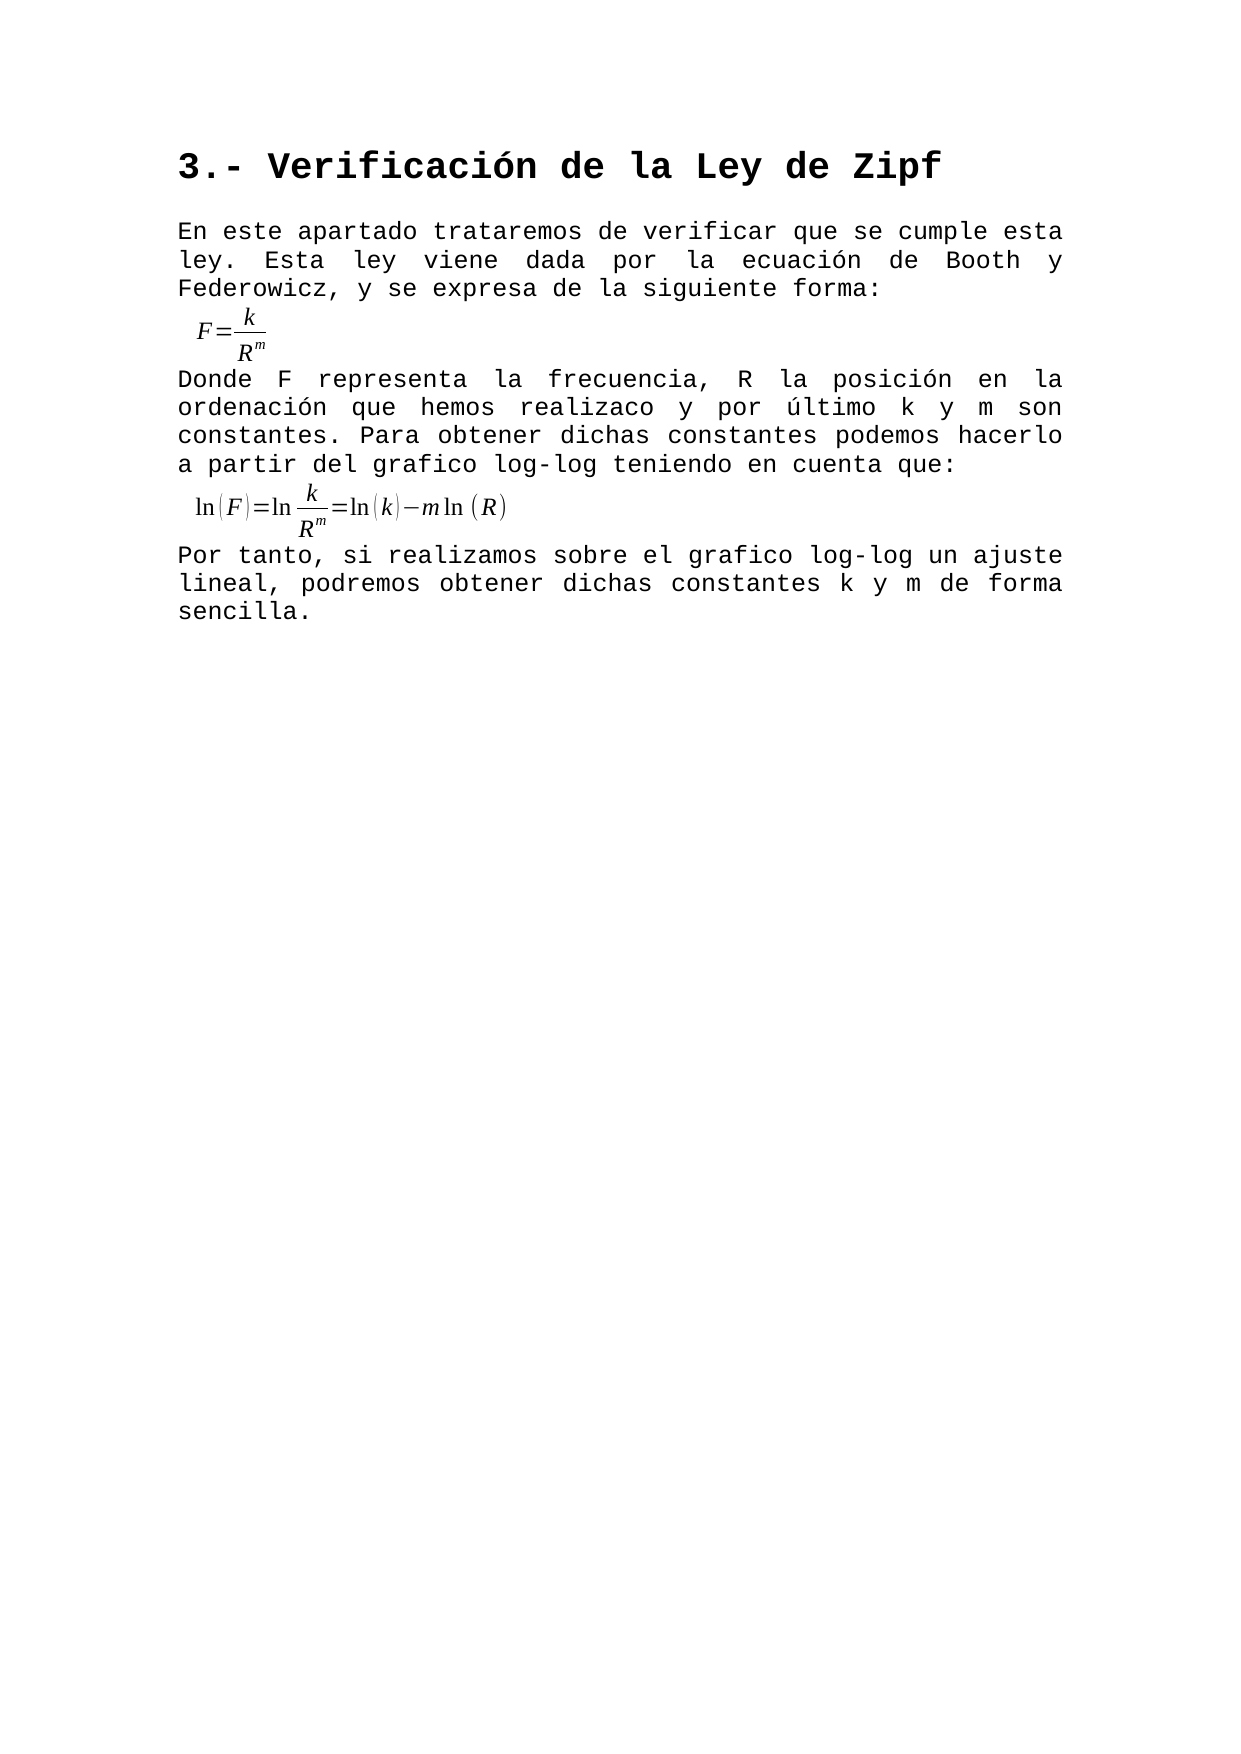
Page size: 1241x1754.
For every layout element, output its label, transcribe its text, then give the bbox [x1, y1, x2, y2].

text Por tanto, si realizamos sobre el grafico log-log un ajuste lineal, podremos obtener dichas constantes k y m de forma sencilla. [177, 542, 1063, 627]
text 3.- Verificación de la Ley de Zipf [177, 148, 1063, 190]
text Donde F representa la frecuencia, R la posición en la ordenación que hemos realizaco y por último k y m son constantes. Para obtener dichas constantes podemos hacerlo a partir del grafico log-log teniendo en cuenta que: [177, 366, 1063, 480]
text En este apartado trataremos de verificar que se cumple esta ley. Esta ley viene dada por la ecuación de Booth y Federowicz, y se expresa de la siguiente forma: [177, 219, 1063, 304]
